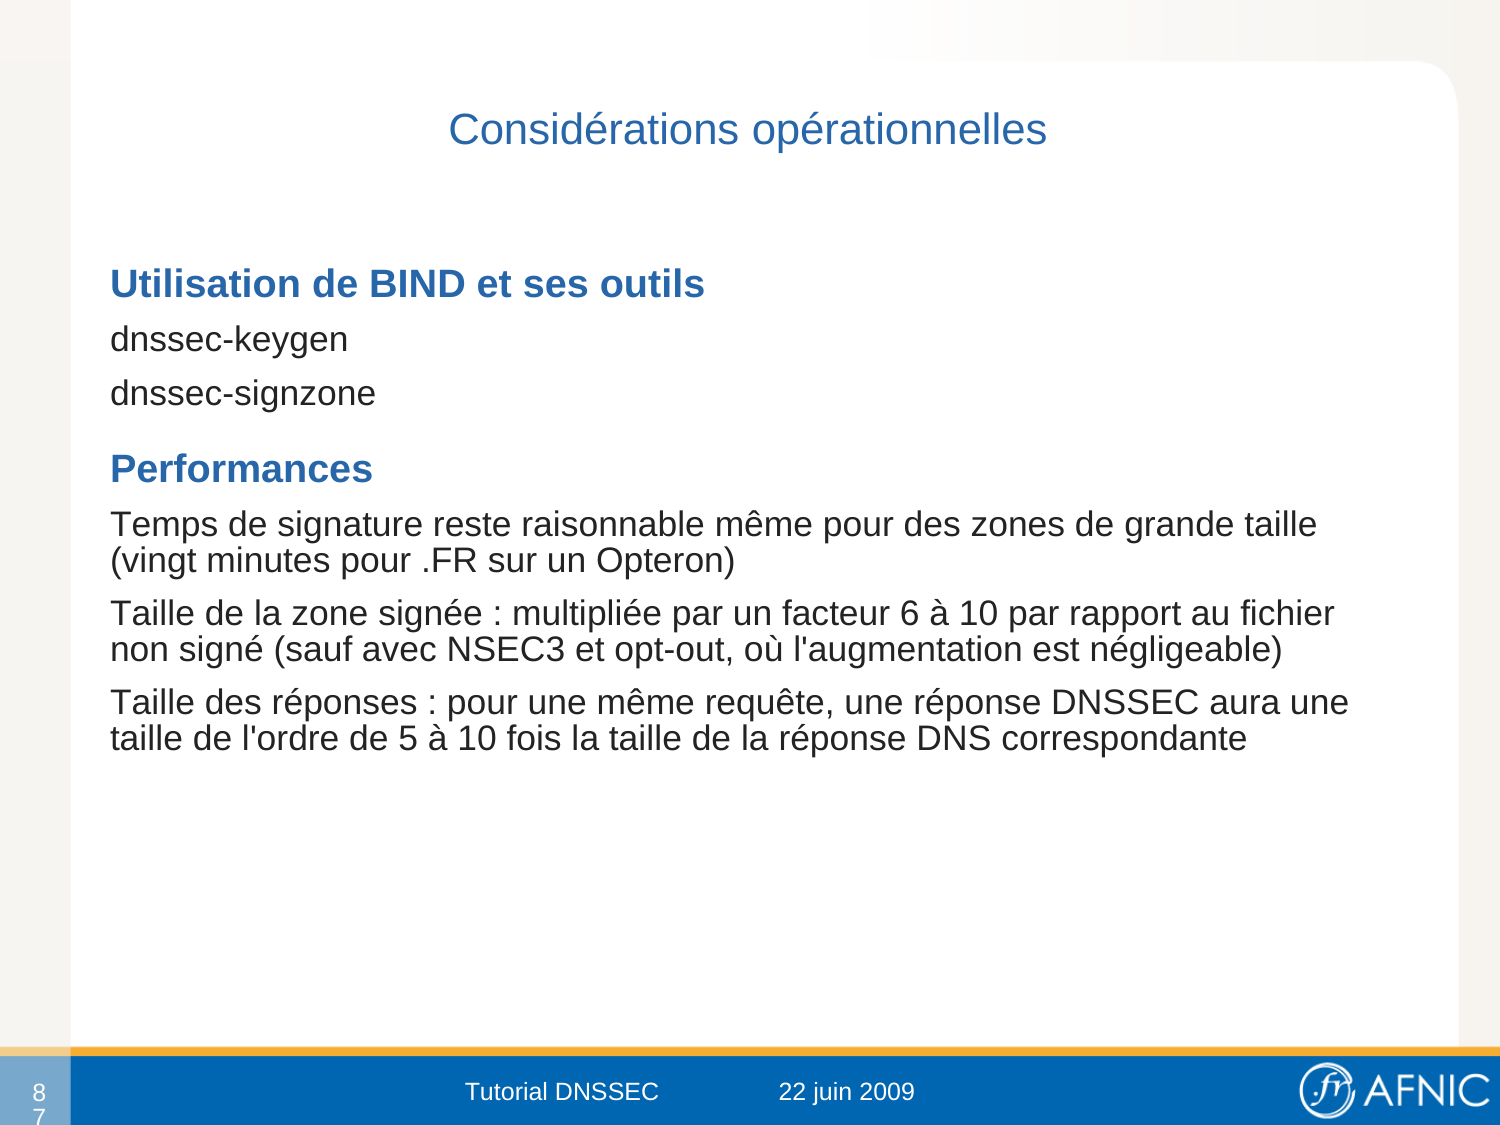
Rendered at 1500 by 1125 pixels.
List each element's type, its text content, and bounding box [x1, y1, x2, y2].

title Considérations opérationnelles [108, 50, 1389, 203]
list Utilisation de BIND et ses outils dnssec-keygen dnssec-signzone Performances Temps de signature reste raisonnable même pour des zones de grande taille (vingt minutes pour .FR sur un Opteron) Taille de la zone signée : multipliée par un facteur 6 à 10 par rapport au fichier non signé (sauf avec NSEC3 et opt-out, où l'augmentation est négligeable) Taille des réponses : pour une même requête, une réponse DNSSEC aura une taille de l'ordre de 5 à 10 fois la taille de la réponse DNS correspondante [110, 253, 1391, 1022]
picture [0, 0, 1500, 1125]
